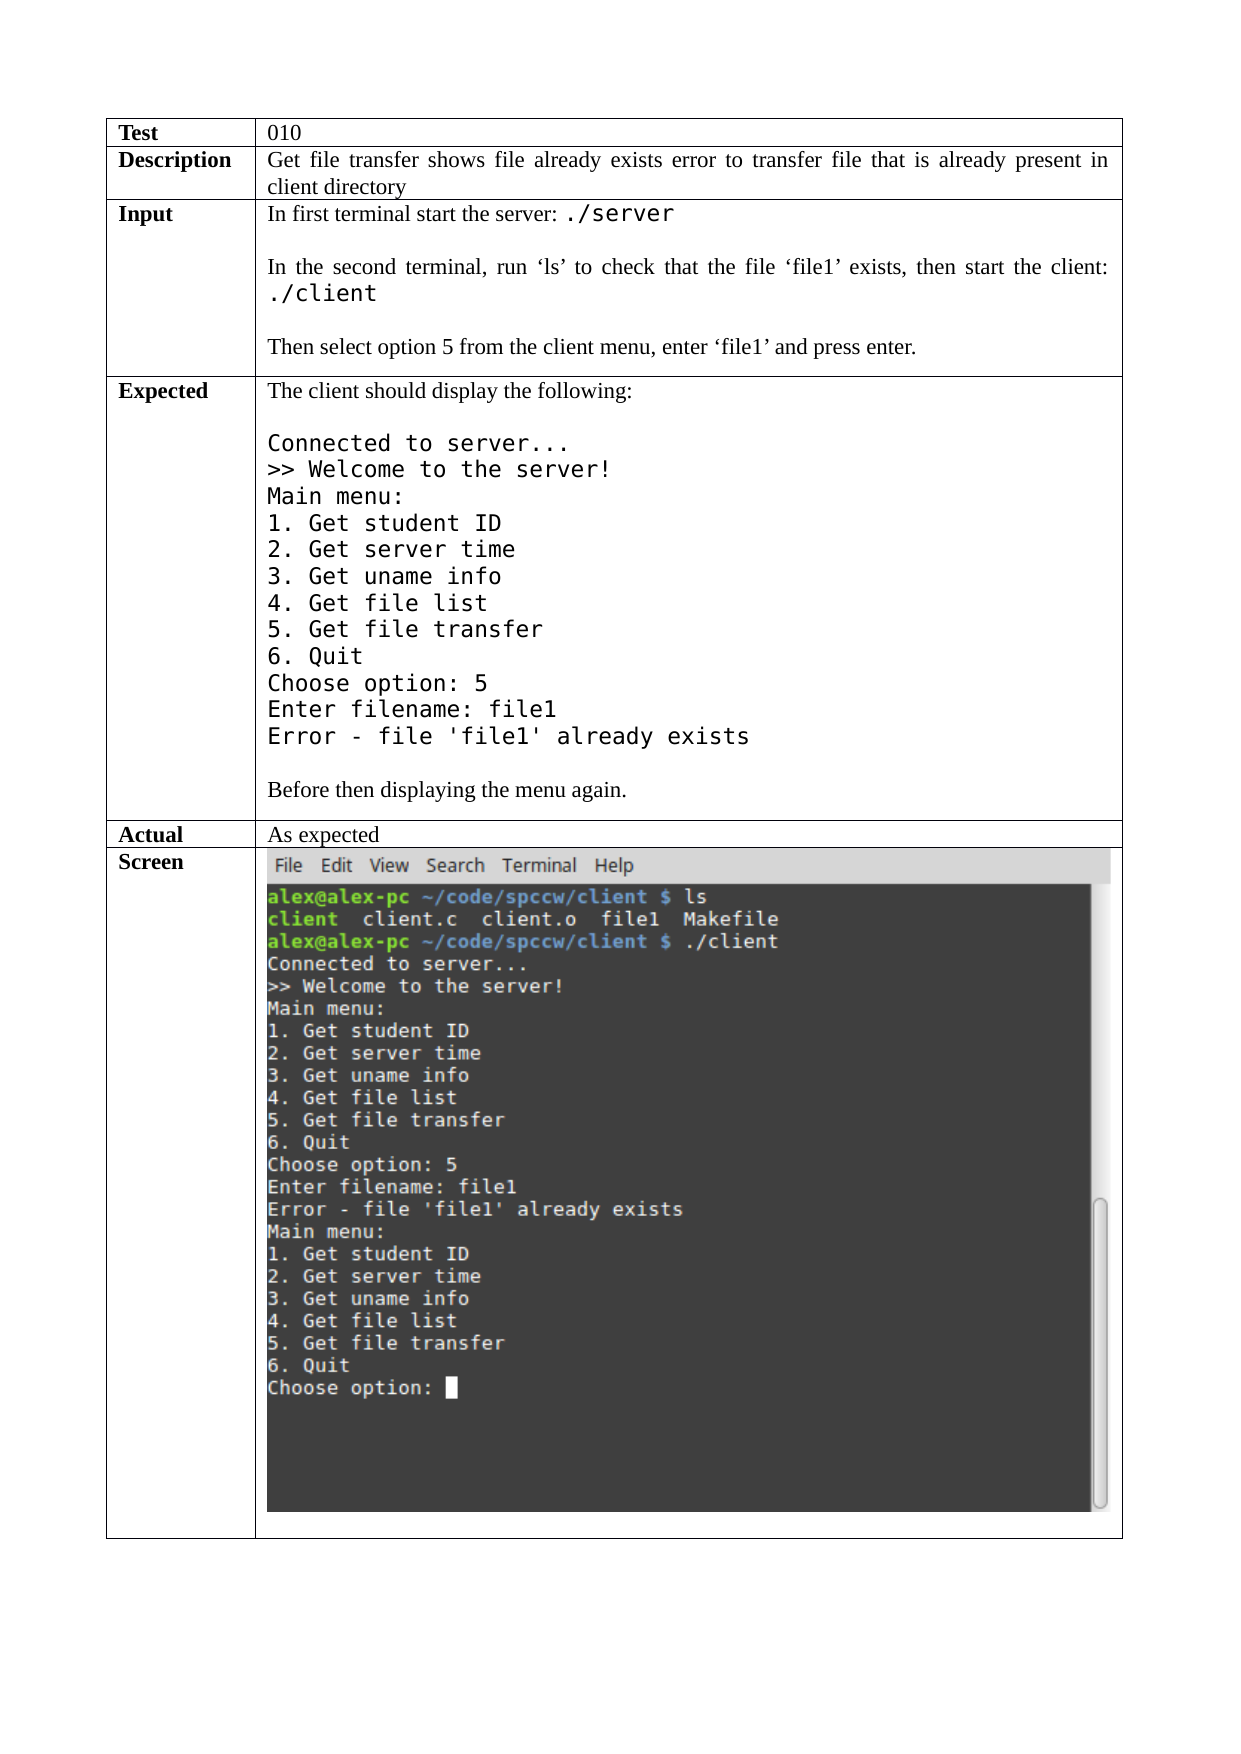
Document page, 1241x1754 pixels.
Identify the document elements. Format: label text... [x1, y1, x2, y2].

table_header Test [107, 119, 255, 146]
table_cell Expected [107, 377, 255, 819]
table_cell Actual [107, 821, 255, 847]
table_cell In first terminal start the server: ./server In the second terminal, run ‘ls’ to check that the file ‘file1’ exists, then start the client: ./client Then select option 5 from the client menu, enter ‘file1’ and press enter. [256, 200, 1122, 376]
table_header 010 [256, 119, 1122, 146]
table_cell As expected [256, 821, 1122, 847]
table_cell Description [107, 147, 255, 199]
picture [267, 848, 1111, 1512]
table_cell Input [107, 200, 255, 376]
table_cell Get file transfer shows file already exists error to transfer file that is already present in client directory [256, 147, 1122, 199]
table_cell The client should display the following: Connected to server... >> Welcome to the server! Main menu: 1. Get student ID 2. Get server time 3. Get uname info 4. Get file list 5. Get file transfer 6. Quit Choose option: 5 Enter filename: file1 Error - file 'file1' already exists Before then displaying the menu again. [256, 377, 1122, 819]
table_cell [256, 848, 1122, 1538]
table_cell Screen [107, 848, 255, 1538]
